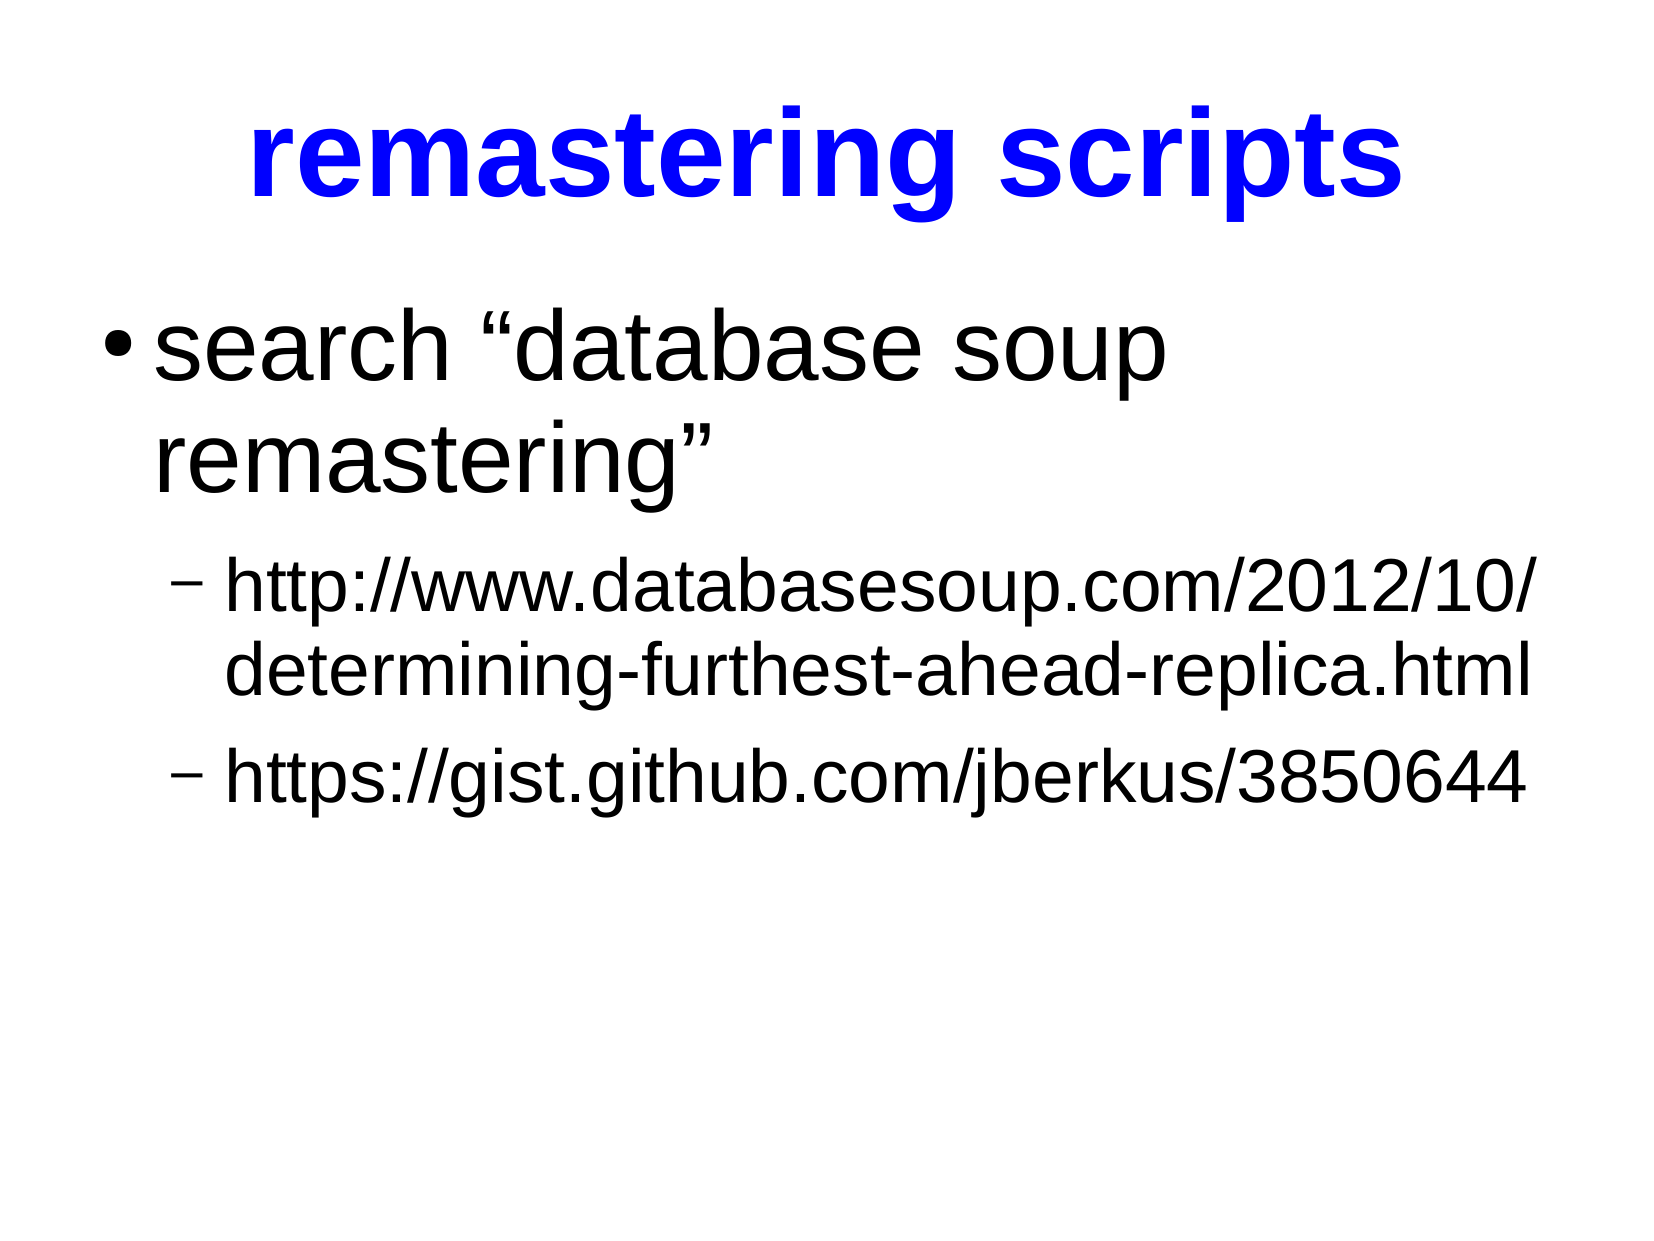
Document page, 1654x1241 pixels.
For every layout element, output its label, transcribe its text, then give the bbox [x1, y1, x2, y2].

title remastering scripts [82, 49, 1571, 257]
list search “database soup remastering” http://www.databasesoup.com/2012/10/ determining-furthest-ahead-replica.html https://gist.github.com/jberkus/3850644 [82, 290, 1591, 1130]
